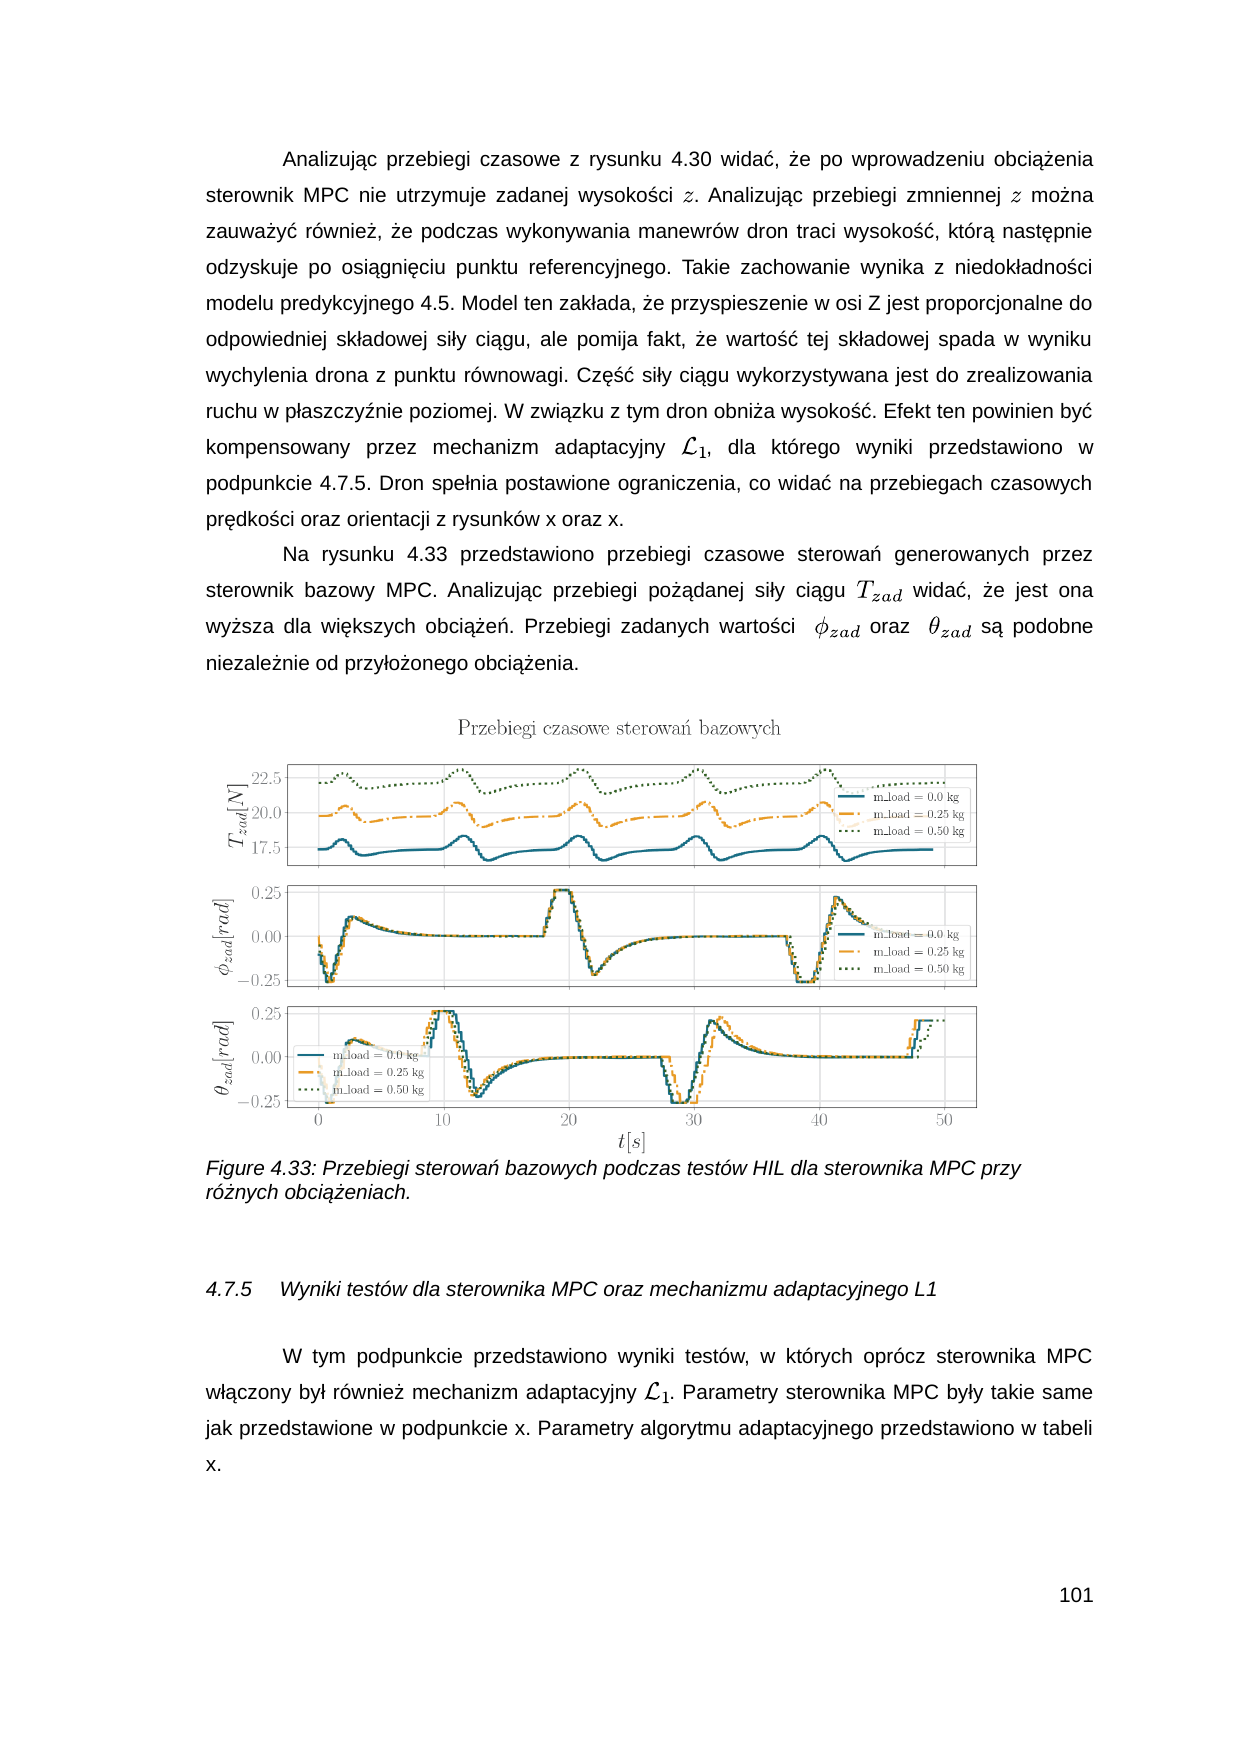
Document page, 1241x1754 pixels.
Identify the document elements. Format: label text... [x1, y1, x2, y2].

text W tym podpunkcie przedstawiono wyniki testów, w których oprócz sterownika MPC włączony był również mechanizm adaptacyjny . Parametry sterownika MPC były takie same jak przedstawione w podpunkcie x. Parametry algorytmu adaptacyjnego przedstawiono w tabeli x. [206, 1344, 1093, 1475]
picture [176, 711, 1065, 1156]
text Na rysunku 4.33 przedstawiono przebiegi czasowe sterowań generowanych przez sterownik bazowy MPC. Analizując przebiegi pożądanej siły ciągu widać, że jest ona wyższa dla większych obciążeń. Przebiegi zadanych wartości oraz są podobne niezależnie od przyłożonego obciążenia. [206, 542, 1093, 675]
text Figure 4.33: Przebiegi sterowań bazowych podczas testów HIL dla sterownika MPC przy różnych obciążeniach. [206, 699, 1093, 1203]
subtitle Wyniki testów dla sterownika MPC oraz mechanizmu adaptacyjnego L1 [206, 1276, 1093, 1300]
text Analizując przebiegi czasowe z rysunku 4.30 widać, że po wprowadzeniu obciążenia sterownik MPC nie utrzymuje zadanej wysokości . Analizując przebiegi zmniennej można zauważyć również, że podczas wykonywania manewrów dron traci wysokość, którą następnie odzyskuje po osiągnięciu punktu referencyjnego. Takie zachowanie wynika z niedokładności modelu predykcyjnego 4.5. Model ten zakłada, że przyspieszenie w osi Z jest proporcjonalne do odpowiedniej składowej siły ciągu, ale pomija fakt, że wartość tej składowej spada w wyniku wychylenia drona z punktu równowagi. Część siły ciągu wykorzystywana jest do zrealizowania ruchu w płaszczyźnie poziomej. W związku z tym dron obniża wysokość. Efekt ten powinien być kompensowany przez mechanizm adaptacyjny , dla którego wyniki przedstawiono w podpunkcie 4.7.5. Dron spełnia postawione ograniczenia, co widać na przebiegach czasowych prędkości oraz orientacji z rysunków x oraz x. [206, 147, 1093, 530]
